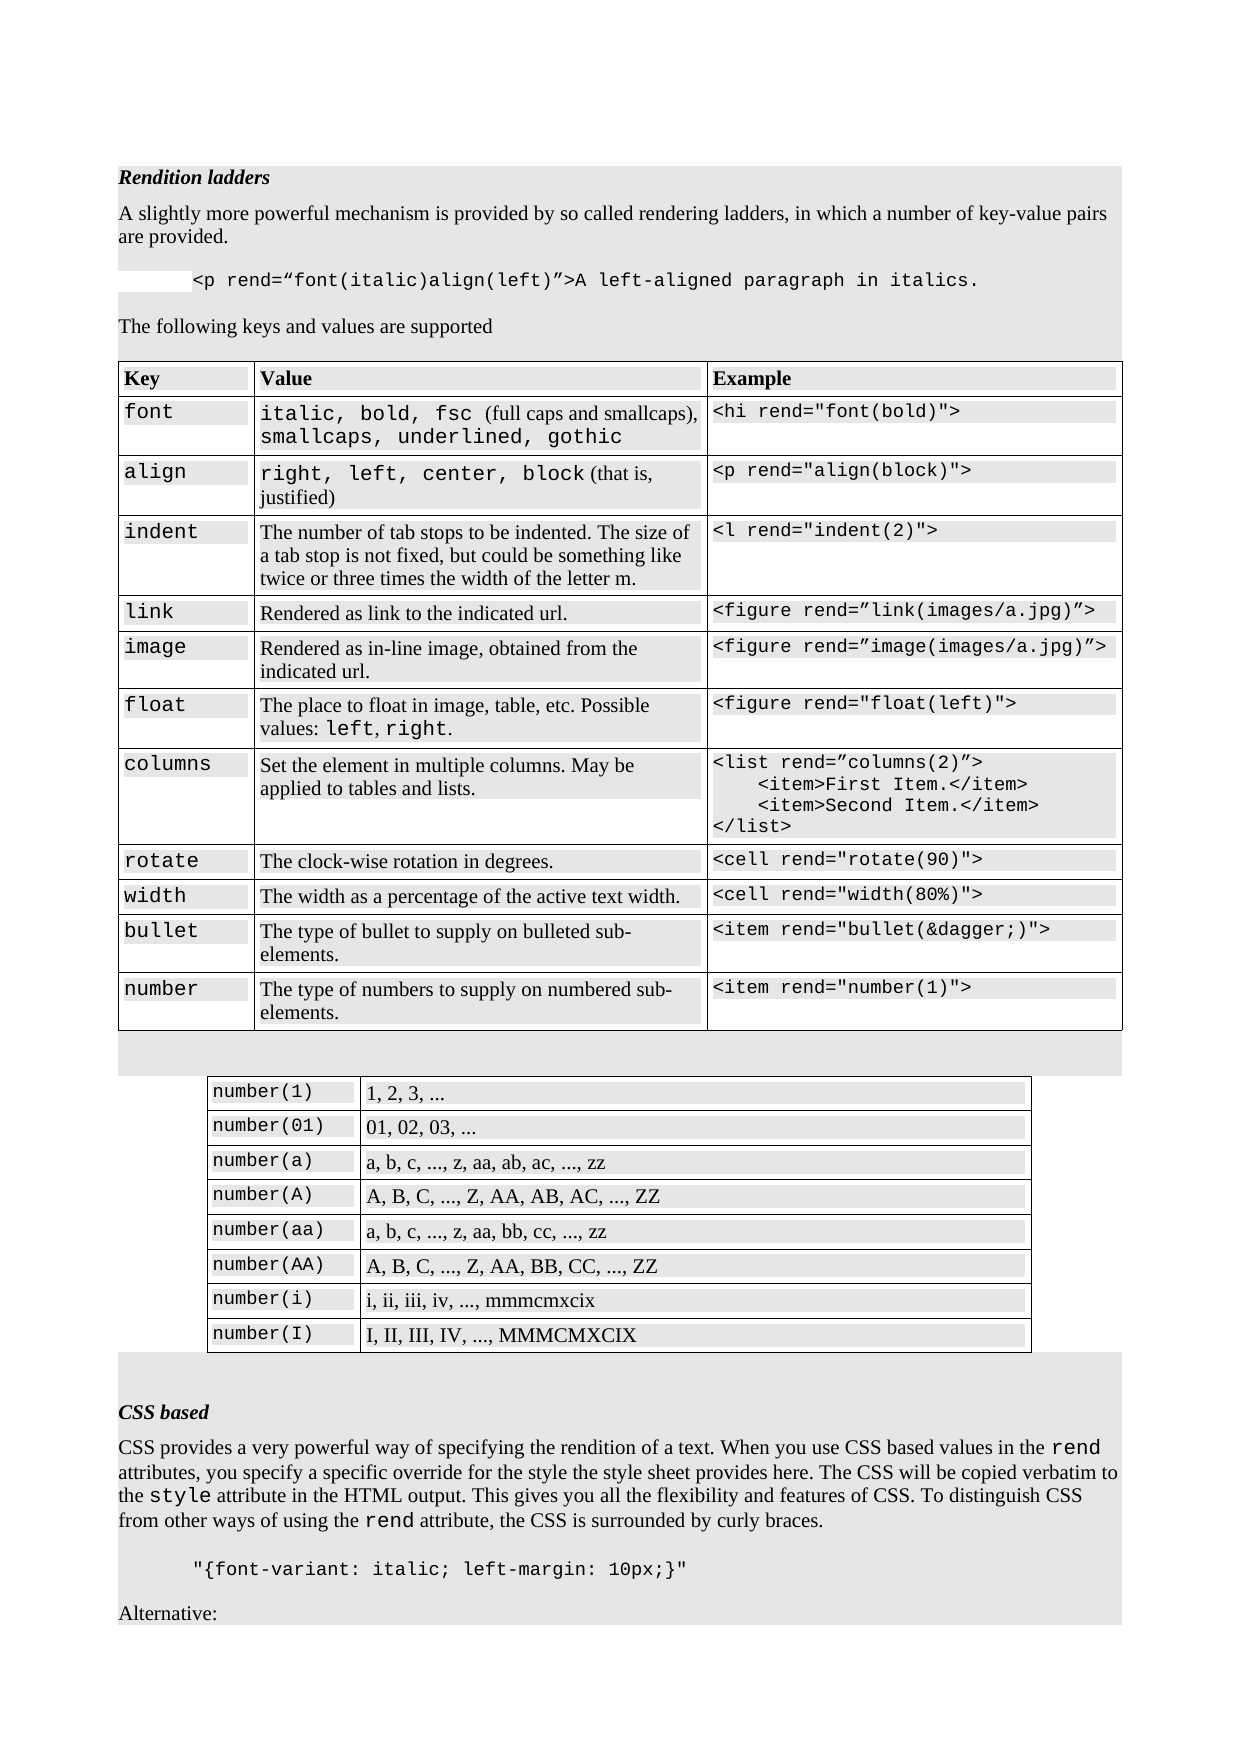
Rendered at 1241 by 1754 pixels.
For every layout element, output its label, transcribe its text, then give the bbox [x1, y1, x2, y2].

table_cell <p rend="align(block)"> [708, 456, 1122, 515]
table_cell a, b, c, ..., z, aa, bb, cc, ..., zz [361, 1215, 1031, 1249]
table_cell italic, bold, fsc (full caps and smallcaps), smallcaps, underlined, gothic [255, 397, 707, 455]
table_cell link [119, 596, 254, 631]
table_cell The number of tab stops to be indented. The size of a tab stop is not fixed, but could be something like twice or three times the width of the letter m. [255, 516, 707, 595]
table_cell The place to float in image, table, etc. Possible values: left, right. [255, 689, 707, 748]
table_header Value [255, 362, 707, 396]
text Alternative: [118, 1602, 1122, 1625]
table_cell <item rend="number(1)"> [708, 973, 1122, 1030]
table_cell image [119, 632, 254, 688]
table_cell 01, 02, 03, ... [361, 1111, 1031, 1145]
table_cell number(01) [208, 1111, 360, 1145]
table_cell I, II, III, IV, ..., MMMCMXCIX [361, 1319, 1031, 1352]
table_cell <hi rend="font(bold)"> [708, 397, 1122, 455]
table_cell <item rend="bullet(&dagger;)"> [708, 915, 1122, 972]
table_cell A, B, C, ..., Z, AA, AB, AC, ..., ZZ [361, 1180, 1031, 1214]
table_cell a, b, c, ..., z, aa, ab, ac, ..., zz [361, 1146, 1031, 1179]
table_header 1, 2, 3, ... [361, 1077, 1031, 1110]
table_cell Set the element in multiple columns. May be applied to tables and lists. [255, 749, 707, 844]
text CSS provides a very powerful way of specifying the rendition of a text. When you use CSS based values in the rend attributes, you specify a specific override for the style the style sheet provides here. The CSS will be copied verbatim to the style attribute in the HTML output. This gives you all the flexibility and features of CSS. To distinguish CSS from other ways of using the rend attribute, the CSS is surrounded by curly braces. [118, 1436, 1122, 1533]
table_cell bullet [119, 915, 254, 972]
table_cell A, B, C, ..., Z, AA, BB, CC, ..., ZZ [361, 1250, 1031, 1283]
table_cell The type of bullet to supply on bulleted sub-elements. [255, 915, 707, 972]
text "{font-variant: italic; left-margin: 10px;}" [118, 1556, 1122, 1581]
table_cell rotate [119, 845, 254, 879]
table_header Example [708, 362, 1122, 396]
table_cell <figure rend=”image(images/a.jpg)”> [708, 632, 1122, 688]
table_cell <cell rend="width(80%)"> [708, 880, 1122, 914]
text The following keys and values are supported [118, 315, 1122, 338]
table_cell number(aa) [208, 1215, 360, 1249]
table_cell i, ii, iii, iv, ..., mmmcmxcix [361, 1284, 1031, 1318]
table_cell The type of numbers to supply on numbered sub-elements. [255, 973, 707, 1030]
table_cell font [119, 397, 254, 455]
text <p rend=“font(italic)align(left)”>A left-aligned paragraph in italics. [192, 271, 1122, 292]
table_header number(1) [208, 1077, 360, 1110]
table_cell right, left, center, block (that is, justified) [255, 456, 707, 515]
subtitle CSS based [118, 1401, 1122, 1423]
table_cell align [119, 456, 254, 515]
table_cell Rendered as in-line image, obtained from the indicated url. [255, 632, 707, 688]
text A slightly more powerful mechanism is provided by so called rendering ladders, in which a number of key-value pairs are provided. [118, 202, 1122, 248]
table_cell number(a) [208, 1146, 360, 1179]
table_cell number(i) [208, 1284, 360, 1318]
table_cell <cell rend="rotate(90)"> [708, 845, 1122, 879]
table_cell number(AA) [208, 1250, 360, 1283]
table_cell The clock-wise rotation in degrees. [255, 845, 707, 879]
table_cell <list rend=”columns(2)”> <item>First Item.</item> <item>Second Item.</item> </list> [708, 749, 1122, 844]
table_cell <figure rend="float(left)"> [708, 689, 1122, 748]
table_cell <figure rend=”link(images/a.jpg)”> [708, 596, 1122, 631]
table_cell columns [119, 749, 254, 844]
table_cell The width as a percentage of the active text width. [255, 880, 707, 914]
table_cell width [119, 880, 254, 914]
table_header Key [119, 362, 254, 396]
table_cell <l rend="indent(2)"> [708, 516, 1122, 595]
subtitle Rendition ladders [118, 166, 1122, 189]
table_cell number(I) [208, 1319, 360, 1352]
table_cell float [119, 689, 254, 748]
table_cell Rendered as link to the indicated url. [255, 596, 707, 631]
table_cell number [119, 973, 254, 1030]
table_cell number(A) [208, 1180, 360, 1214]
table_cell indent [119, 516, 254, 595]
